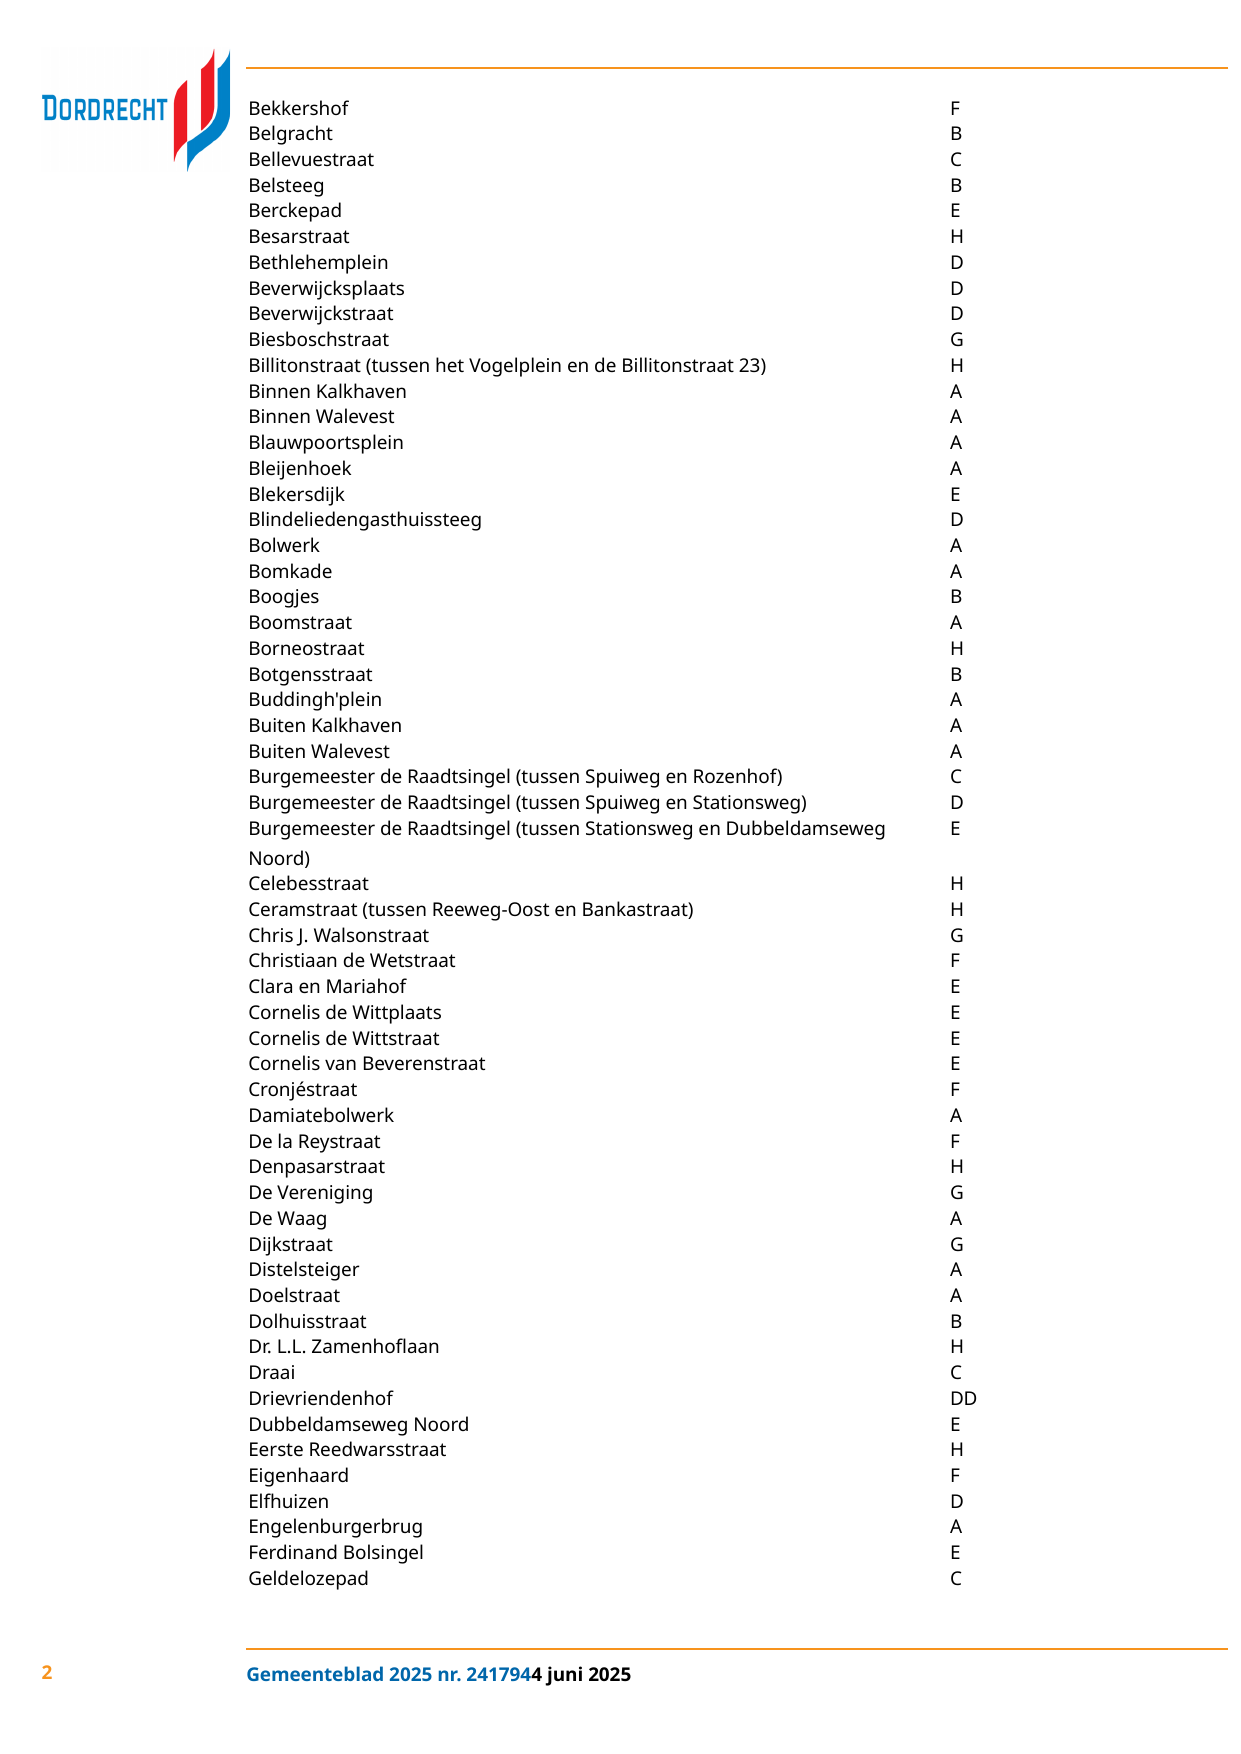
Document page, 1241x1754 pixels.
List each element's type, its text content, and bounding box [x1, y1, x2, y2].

table_cell E [950, 1540, 1152, 1565]
table_cell Ceramstraat (tussen Reeweg-Oost en Bankastraat) [248, 896, 950, 922]
table_cell Bethlehemplein [248, 249, 950, 275]
table_cell Buddingh'plein [248, 687, 950, 712]
table_cell Bekkershof [248, 95, 950, 121]
table_cell Burgemeester de Raadtsingel (tussen Spuiweg en Rozenhof) [248, 764, 950, 789]
table_cell Geldelozepad [248, 1565, 950, 1591]
table_cell Christiaan de Wetstraat [248, 948, 950, 973]
table_cell Bleijenhoek [248, 455, 950, 481]
table_cell Draai [248, 1359, 950, 1385]
table_cell Binnen Walevest [248, 404, 950, 429]
table_cell De Waag [248, 1205, 950, 1231]
table_cell B [950, 661, 1152, 687]
table_cell A [950, 609, 1152, 635]
table_cell E [950, 1025, 1152, 1051]
table_cell H [950, 635, 1152, 661]
table_cell C [950, 1565, 1152, 1591]
table_cell Celebesstraat [248, 871, 950, 896]
table_cell Blauwpoortsplein [248, 429, 950, 455]
table_cell De Vereniging [248, 1179, 950, 1205]
table_cell B [950, 584, 1152, 609]
table_cell A [950, 378, 1152, 403]
table_cell G [950, 1179, 1152, 1205]
table_cell C [950, 1359, 1152, 1385]
table_cell Distelsteiger [248, 1256, 950, 1282]
table_cell Cornelis de Wittstraat [248, 1025, 950, 1051]
table_cell E [950, 815, 1152, 871]
table_cell Beverwijcksplaats [248, 275, 950, 301]
table_cell A [950, 1256, 1152, 1282]
table_cell H [950, 1154, 1152, 1179]
table_cell E [950, 999, 1152, 1025]
table_cell Dolhuisstraat [248, 1308, 950, 1334]
table_cell Biesboschstraat [248, 326, 950, 352]
table_cell Eigenhaard [248, 1462, 950, 1488]
table_cell E [950, 198, 1152, 223]
table_cell Bomkade [248, 558, 950, 584]
table_cell A [950, 429, 1152, 455]
table_cell Burgemeester de Raadtsingel (tussen Spuiweg en Stationsweg) [248, 790, 950, 815]
table_cell D [950, 301, 1152, 326]
table_cell Bolwerk [248, 532, 950, 558]
table_cell Cornelis de Wittplaats [248, 999, 950, 1025]
table_cell A [950, 532, 1152, 558]
table_cell Beverwijckstraat [248, 301, 950, 326]
table_cell Damiatebolwerk [248, 1102, 950, 1128]
table_cell Dubbeldamseweg Noord [248, 1411, 950, 1437]
table_cell G [950, 1231, 1152, 1256]
table_cell Bellevuestraat [248, 146, 950, 172]
table_cell C [950, 764, 1152, 789]
table_cell E [950, 1051, 1152, 1076]
table_cell Doelstraat [248, 1282, 950, 1308]
table_cell A [950, 687, 1152, 712]
table_cell Belgracht [248, 121, 950, 146]
table_cell Blekersdijk [248, 481, 950, 506]
table_cell A [950, 712, 1152, 738]
table_cell Billitonstraat (tussen het Vogelplein en de Billitonstraat 23) [248, 352, 950, 378]
table_cell A [950, 1102, 1152, 1128]
table_cell H [950, 871, 1152, 896]
table_cell Drievriendenhof [248, 1385, 950, 1411]
table_cell H [950, 1437, 1152, 1462]
table_cell DD [950, 1385, 1152, 1411]
table_cell B [950, 121, 1152, 146]
picture [41, 47, 231, 172]
table_cell Berckepad [248, 198, 950, 223]
table_cell Boogjes [248, 584, 950, 609]
table_cell D [950, 506, 1152, 532]
table_cell H [950, 352, 1152, 378]
table_cell H [950, 896, 1152, 922]
table_cell C [950, 146, 1152, 172]
table_cell Buiten Walevest [248, 738, 950, 764]
table_cell Engelenburgerbrug [248, 1514, 950, 1539]
table_cell Elfhuizen [248, 1488, 950, 1514]
table_cell Botgensstraat [248, 661, 950, 687]
table_cell Cronjéstraat [248, 1076, 950, 1102]
table_cell G [950, 922, 1152, 948]
table_cell A [950, 1205, 1152, 1231]
table_cell B [950, 172, 1152, 198]
table_cell A [950, 558, 1152, 584]
table_cell Burgemeester de Raadtsingel (tussen Stationsweg en Dubbeldamseweg Noord) [248, 815, 950, 871]
table_cell A [950, 455, 1152, 481]
table_cell A [950, 738, 1152, 764]
table_cell Cornelis van Beverenstraat [248, 1051, 950, 1076]
table_cell F [950, 948, 1152, 973]
table_cell Borneostraat [248, 635, 950, 661]
table_cell H [950, 224, 1152, 249]
table_cell Binnen Kalkhaven [248, 378, 950, 403]
table_cell Chris J. Walsonstraat [248, 922, 950, 948]
table_cell D [950, 275, 1152, 301]
table_cell A [950, 404, 1152, 429]
table_cell E [950, 1411, 1152, 1437]
table_cell D [950, 1488, 1152, 1514]
table_cell Dijkstraat [248, 1231, 950, 1256]
table_cell Denpasarstraat [248, 1154, 950, 1179]
table_cell H [950, 1334, 1152, 1359]
table_cell F [950, 1462, 1152, 1488]
table_cell Dr. L.L. Zamenhoflaan [248, 1334, 950, 1359]
table_cell Clara en Mariahof [248, 974, 950, 999]
table_cell D [950, 790, 1152, 815]
table_cell Boomstraat [248, 609, 950, 635]
table_cell De la Reystraat [248, 1128, 950, 1153]
table_cell A [950, 1514, 1152, 1539]
table_cell F [950, 1128, 1152, 1153]
table_cell E [950, 481, 1152, 506]
table_cell F [950, 95, 1152, 121]
table_cell B [950, 1308, 1152, 1334]
table_cell Belsteeg [248, 172, 950, 198]
table_cell Blindeliedengasthuissteeg [248, 506, 950, 532]
table_cell Eerste Reedwarsstraat [248, 1437, 950, 1462]
table_cell F [950, 1076, 1152, 1102]
table_cell Buiten Kalkhaven [248, 712, 950, 738]
table_cell D [950, 249, 1152, 275]
table_cell A [950, 1282, 1152, 1308]
table_cell E [950, 974, 1152, 999]
table_cell Ferdinand Bolsingel [248, 1540, 950, 1565]
table_cell G [950, 326, 1152, 352]
table_cell Besarstraat [248, 224, 950, 249]
